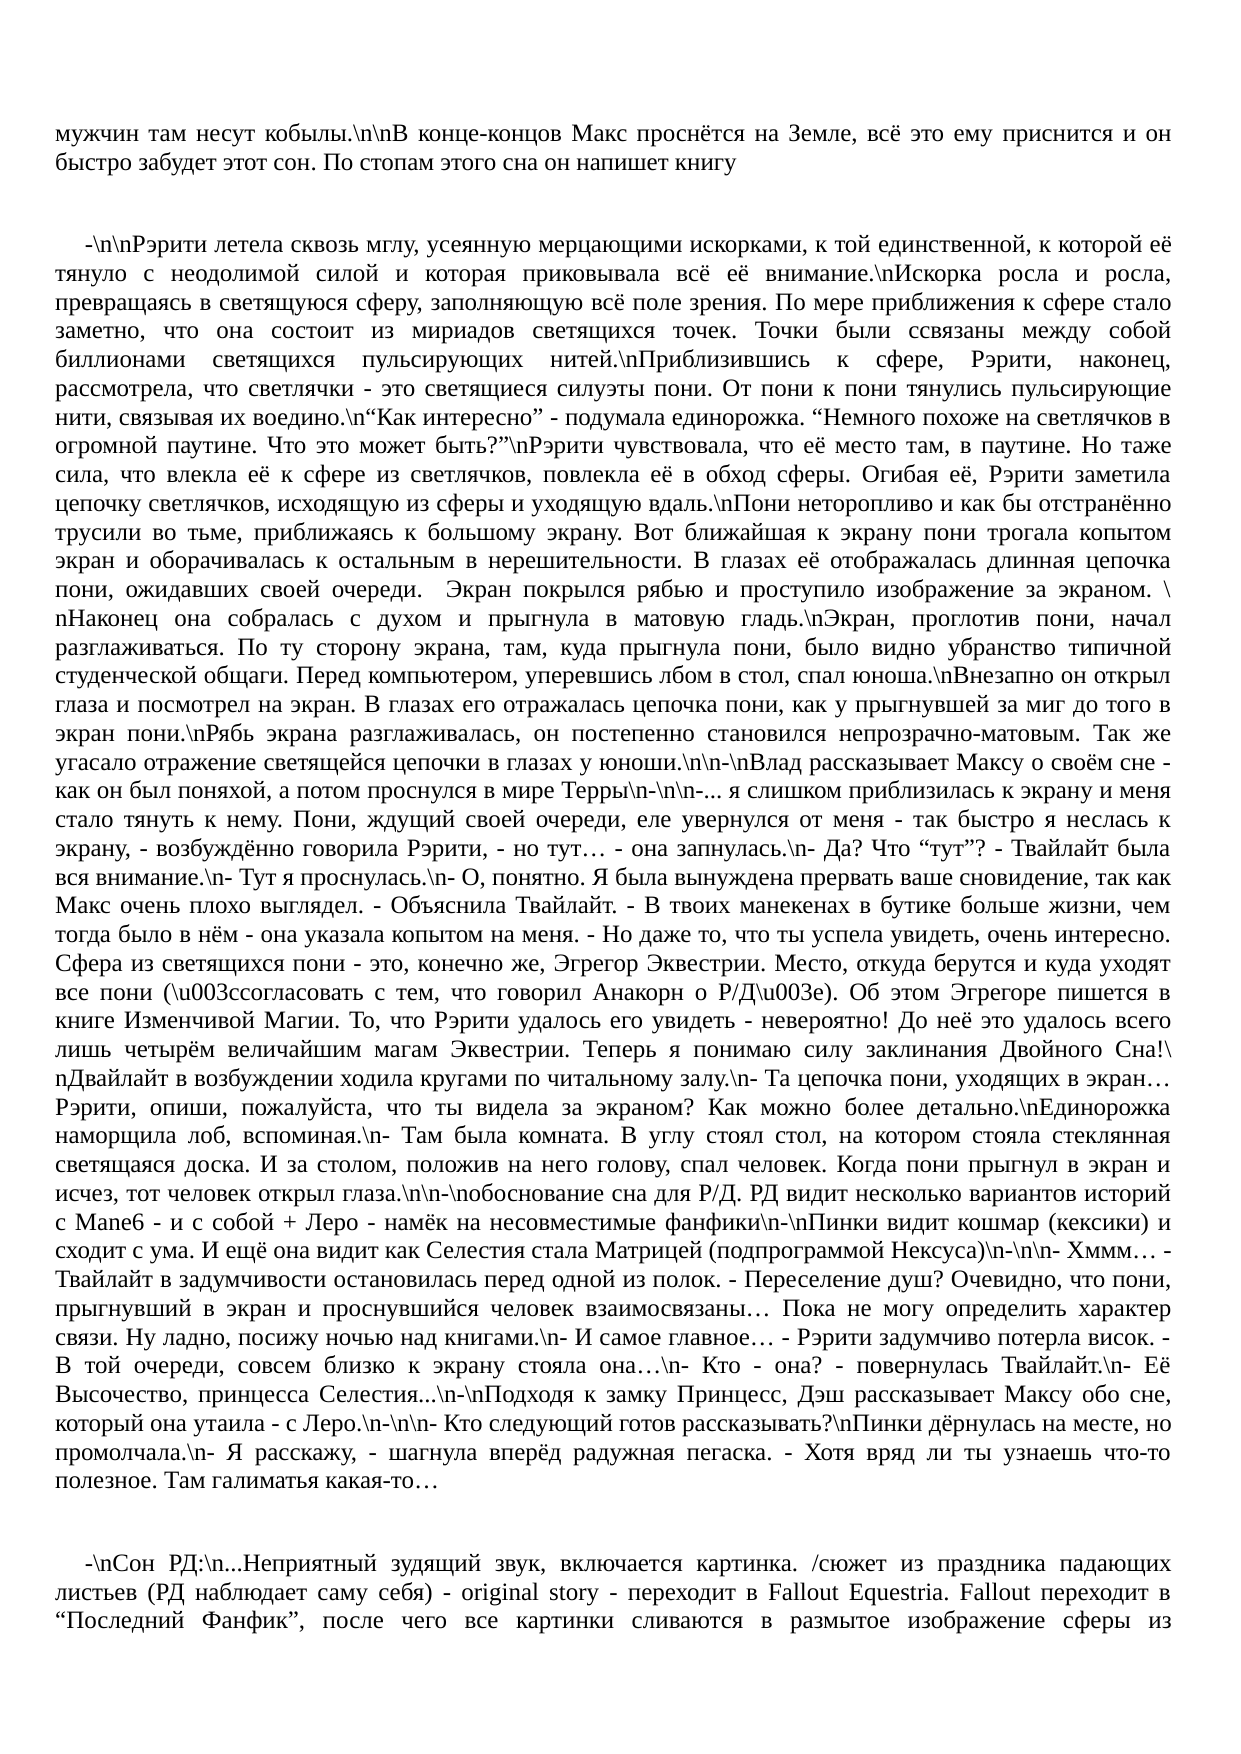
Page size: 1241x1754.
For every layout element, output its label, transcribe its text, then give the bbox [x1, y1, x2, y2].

text мужчин там несут кобылы.\n\nВ конце-концов Макс проснётся на Земле, всё это ему приснится и он быстро забудет этот сон. По стопам этого сна он напишет книгу [55, 118, 1172, 176]
text -\n\nРэрити летела сквозь мглу, усеянную мерцающими искорками, к той единственной, к которой её тянуло с неодолимой силой и которая приковывала всё её внимание.\nИскорка росла и росла, превращаясь в светящуюся сферу, заполняющую всё поле зрения. По мере приближения к сфере стало заметно, что она состоит из мириадов светящихся точек. Точки были ссвязаны между собой биллионами светящихся пульсирующих нитей.\nПриблизившись к сфере, Рэрити, наконец, рассмотрела, что светлячки - это светящиеся силуэты пони. От пони к пони тянулись пульсирующие нити, связывая их воедино.\n“Как интересно” - подумала единорожка. “Немного похоже на светлячков в огромной паутине. Что это может быть?”\nРэрити чувствовала, что её место там, в паутине. Но таже сила, что влекла её к сфере из светлячков, повлекла её в обход сферы. Огибая её, Рэрити заметила цепочку светлячков, исходящую из сферы и уходящую вдаль.\nПони неторопливо и как бы отстранённо трусили во тьме, приближаясь к большому экрану. Вот ближайшая к экрану пони трогала копытом экран и оборачивалась к остальным в нерешительности. В глазах её отображалась длинная цепочка пони, ожидавших своей очереди. Экран покрылся рябью и проступило изображение за экраном. \nНаконец она собралась с духом и прыгнула в матовую гладь.\nЭкран, проглотив пони, начал разглаживаться. По ту сторону экрана, там, куда прыгнула пони, было видно убранство типичной студенческой общаги. Перед компьютером, уперевшись лбом в стол, спал юноша.\nВнезапно он открыл глаза и посмотрел на экран. В глазах его отражалась цепочка пони, как у прыгнувшей за миг до того в экран пони.\nРябь экрана разглаживалась, он постепенно становился непрозрачно-матовым. Так же угасало отражение светящейся цепочки в глазах у юноши.\n\n-\nВлад рассказывает Максу о своём сне - как он был поняхой, а потом проснулся в мире Терры\n-\n\n-... я слишком приблизилась к экрану и меня стало тянуть к нему. Пони, ждущий своей очереди, еле увернулся от меня - так быстро я неслась к экрану, - возбуждённо говорила Рэрити, - но тут… - она запнулась.\n- Да? Что “тут”? - Твайлайт была вся внимание.\n- Тут я проснулась.\n- О, понятно. Я была вынуждена прервать ваше сновидение, так как Макс очень плохо выглядел. - Объяснила Твайлайт. - В твоих манекенах в бутике больше жизни, чем тогда было в нём - она указала копытом на меня. - Но даже то, что ты успела увидеть, очень интересно. Сфера из светящихся пони - это, конечно же, Эгрегор Эквестрии. Место, откуда берутся и куда уходят все пони (\u003cсогласовать с тем, что говорил Анакорн о Р/Д\u003e). Об этом Эгрегоре пишется в книге Изменчивой Магии. То, что Рэрити удалось его увидеть - невероятно! До неё это удалось всего лишь четырём величайшим магам Эквестрии. Теперь я понимаю силу заклинания Двойного Сна!\nДвайлайт в возбуждении ходила кругами по читальному залу.\n- Та цепочка пони, уходящих в экран… Рэрити, опиши, пожалуйста, что ты видела за экраном? Как можно более детально.\nЕдинорожка наморщила лоб, вспоминая.\n- Там была комната. В углу стоял стол, на котором стояла стеклянная светящаяся доска. И за столом, положив на него голову, спал человек. Когда пони прыгнул в экран и исчез, тот человек открыл глаза.\n\n-\nобоснование сна для Р/Д. РД видит несколько вариантов историй с Mane6 - и с собой + Леро - намёк на несовместимые фанфики\n-\nПинки видит кошмар (кексики) и сходит с ума. И ещё она видит как Селестия стала Матрицей (подпрограммой Нексуса)\n-\n\n- Хммм… - Твайлайт в задумчивости остановилась перед одной из полок. - Переселение душ? Очевидно, что пони, прыгнувший в экран и проснувшийся человек взаимосвязаны… Пока не могу определить характер связи. Ну ладно, посижу ночью над книгами.\n- И самое главное… - Рэрити задумчиво потерла висок. - В той очереди, совсем близко к экрану стояла она…\n- Кто - она? - повернулась Твайлайт.\n- Её Высочество, принцесса Селестия...\n-\nПодходя к замку Принцесс, Дэш рассказывает Максу обо сне, который она утаила - с Леро.\n-\n\n- Кто следующий готов рассказывать?\nПинки дёрнулась на месте, но промолчала.\n- Я расскажу, - шагнула вперёд радужная пегаска. - Хотя вряд ли ты узнаешь что-то полезное. Там галиматья какая-то… [55, 229, 1172, 1494]
text -\nСон РД:\n...Неприятный зудящий звук, включается картинка. /сюжет из праздника падающих листьев (РД наблюдает саму себя) - original story - переходит в Fallout Equestria. Fallout переходит в “Последний Фанфик”, после чего все картинки сливаются в размытое изображение сферы из [55, 1548, 1172, 1634]
